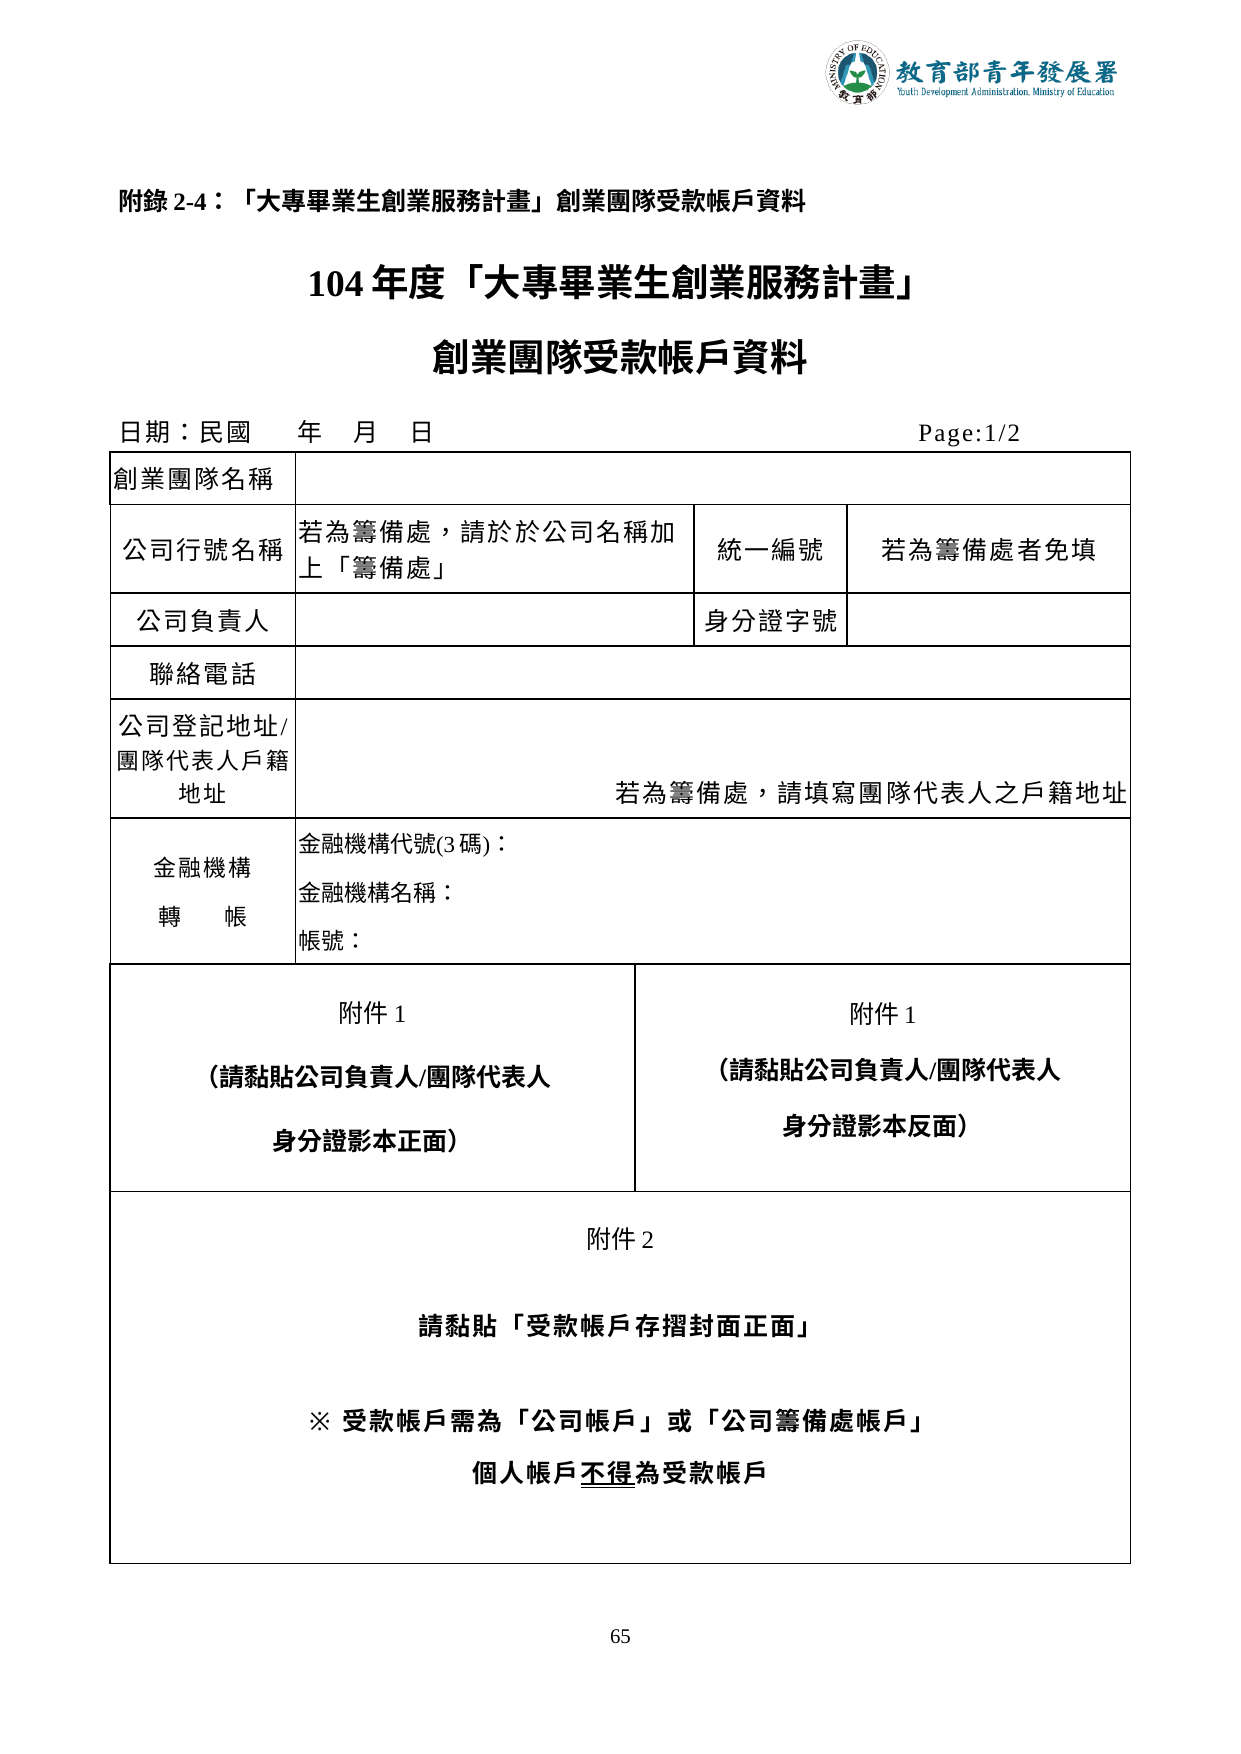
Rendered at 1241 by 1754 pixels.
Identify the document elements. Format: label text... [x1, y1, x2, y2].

table_cell 公司負責人 [111, 594, 295, 645]
table_cell 金融機構代號(3碼)： 金融機構名稱： 帳號： [296, 819, 1130, 963]
table_cell 身分證字號 [695, 594, 846, 645]
text 日期：民國 年 月 日 Page:1/2 [118, 389, 1122, 451]
table_cell 公司行號名稱 [111, 505, 295, 592]
table_cell 附件2 請黏貼「受款帳戶存摺封面正面」 受款帳戶需為「公司帳戶」或「公司籌備處帳戶」 個人帳戶不得為受款帳戶 [111, 1192, 1130, 1562]
table_cell 若為籌備處，請於於公司名稱加上「籌備處」 [296, 505, 693, 592]
table_cell 統一編號 [695, 505, 846, 592]
table_cell 若為籌備處者免填 [848, 505, 1130, 592]
table_cell 附件1 （請黏貼公司負責人/團隊代表人 身分證影本反面） [636, 965, 1130, 1191]
text 104年度「大專畢業生創業服務計畫」 [118, 239, 1122, 301]
table_cell [848, 594, 1130, 645]
table_cell 金融機構 轉 帳 [111, 819, 295, 963]
table_cell [296, 647, 1130, 698]
text 創業團隊受款帳戶資料 [118, 314, 1122, 376]
table_cell [296, 594, 693, 645]
text 附錄2-4：「大專畢業生創業服務計畫」創業團隊受款帳戶資料 [118, 158, 1122, 221]
table_cell 公司登記地址/團隊代表人戶籍地址 [111, 700, 295, 817]
table_header 創業團隊名稱 [111, 453, 295, 504]
table_cell 若為籌備處，請填寫團隊代表人之戶籍地址 [296, 700, 1130, 817]
table_header [296, 453, 1130, 504]
table_cell 聯絡電話 [111, 647, 295, 698]
table_cell 附件1 （請黏貼公司負責人/團隊代表人 身分證影本正面） [111, 965, 634, 1191]
